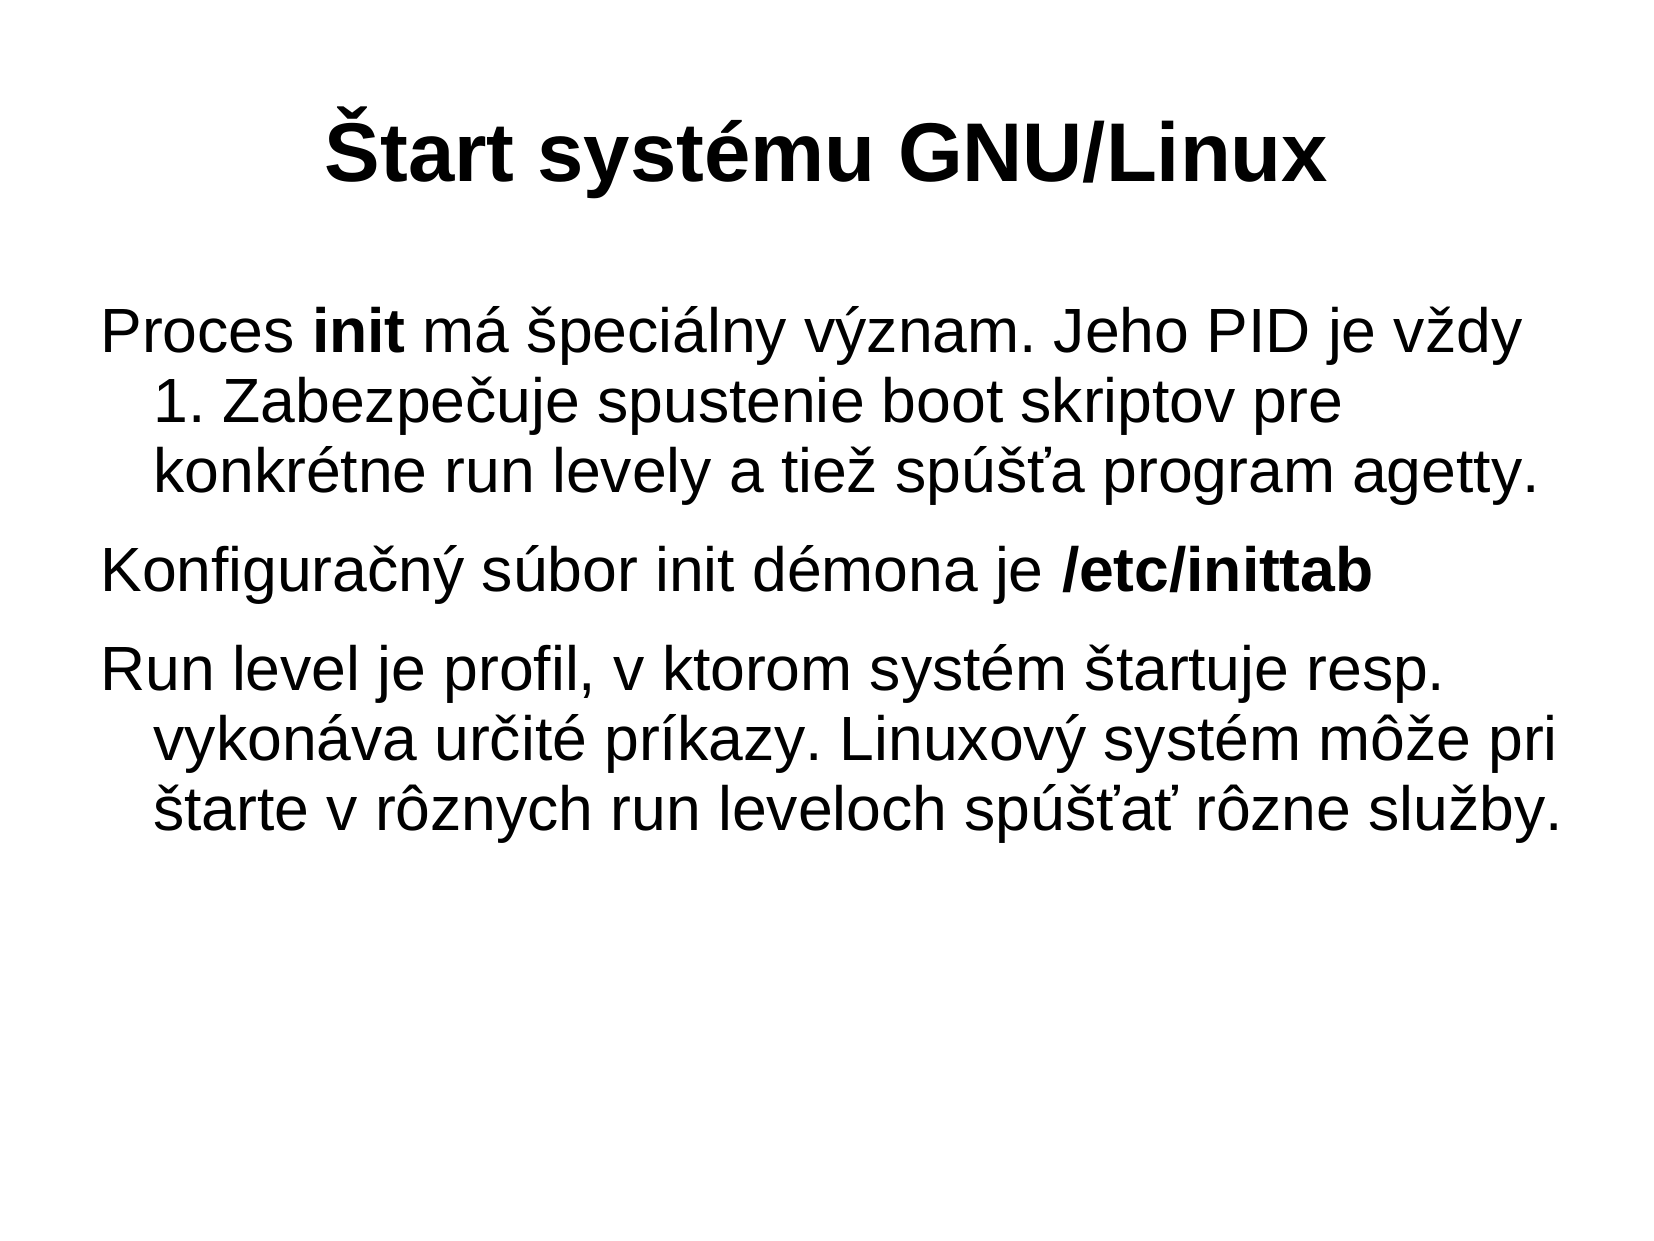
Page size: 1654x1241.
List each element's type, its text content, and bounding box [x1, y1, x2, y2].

list Proces init má špeciálny význam. Jeho PID je vždy 1. Zabezpečuje spustenie boot skriptov pre konkrétne run levely a tiež spúšťa program agetty. Konfiguračný súbor init démona je /etc/inittab Run level je profil, v ktorom systém štartuje resp. vykonáva určité príkazy. Linuxový systém môže pri štarte v rôznych run leveloch spúšťať rôzne služby. [82, 296, 1571, 1115]
title Štart systému GNU/Linux [82, 49, 1571, 257]
